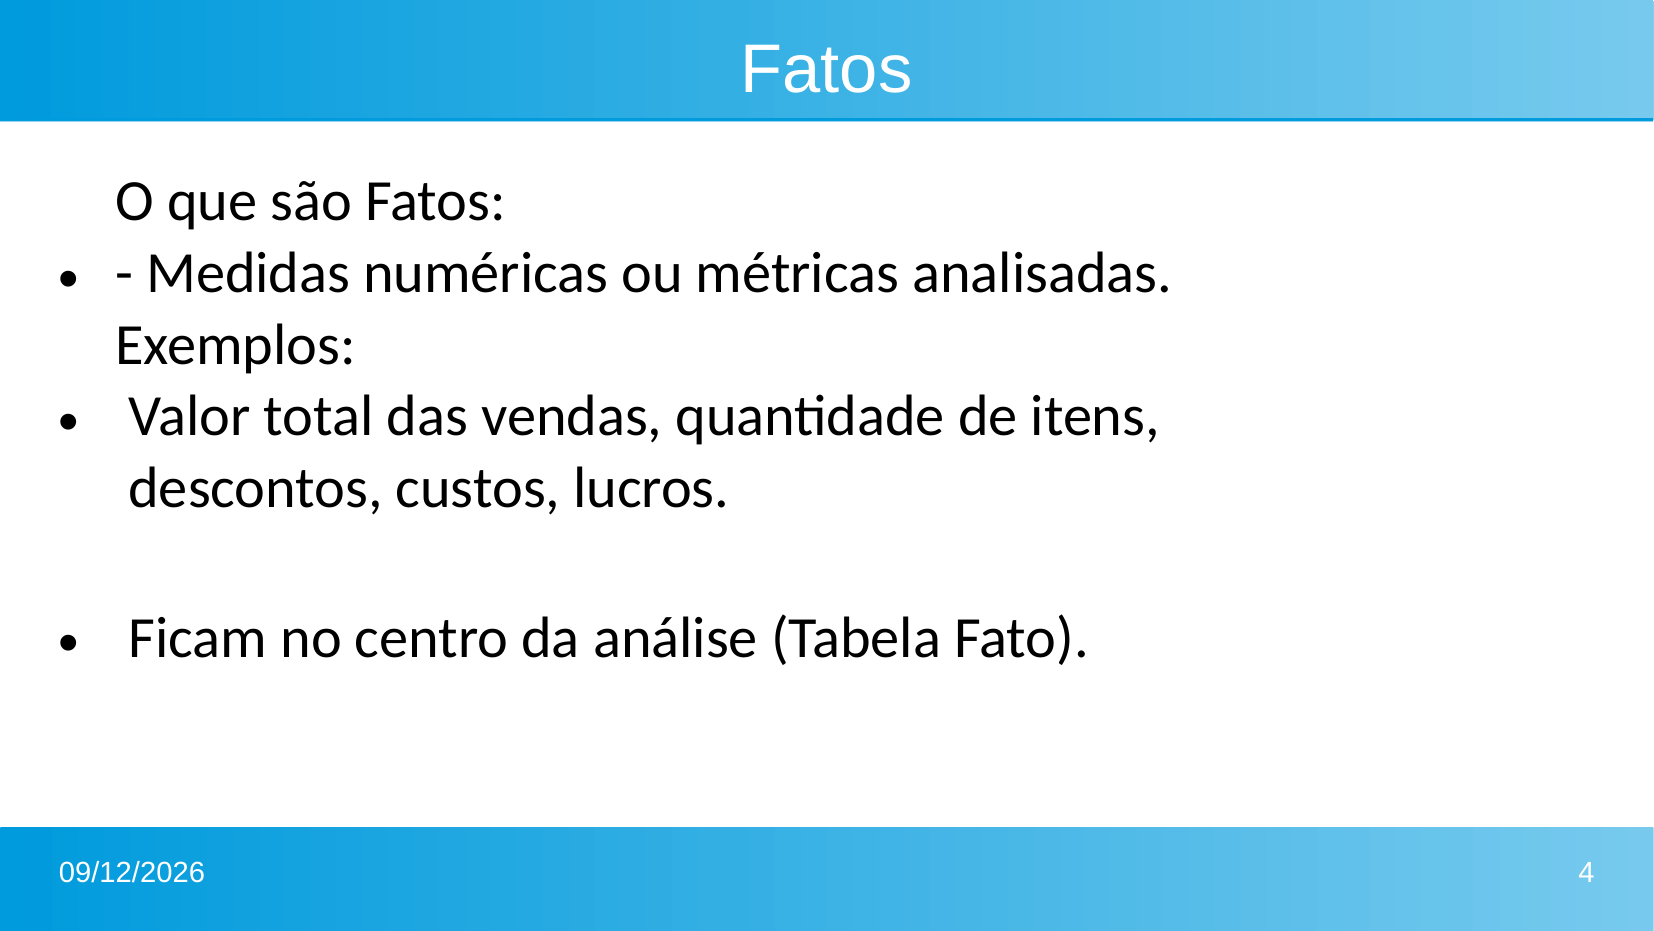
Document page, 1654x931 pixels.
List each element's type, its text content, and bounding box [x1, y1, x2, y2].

list O que são Fatos: - Medidas numéricas ou métricas analisadas. Exemplos: Valor total das vendas, quantidade de itens, descontos, custos, lucros. Ficam no centro da análise (Tabela Fato). [59, 177, 1595, 768]
title Fatos [59, 29, 1595, 108]
